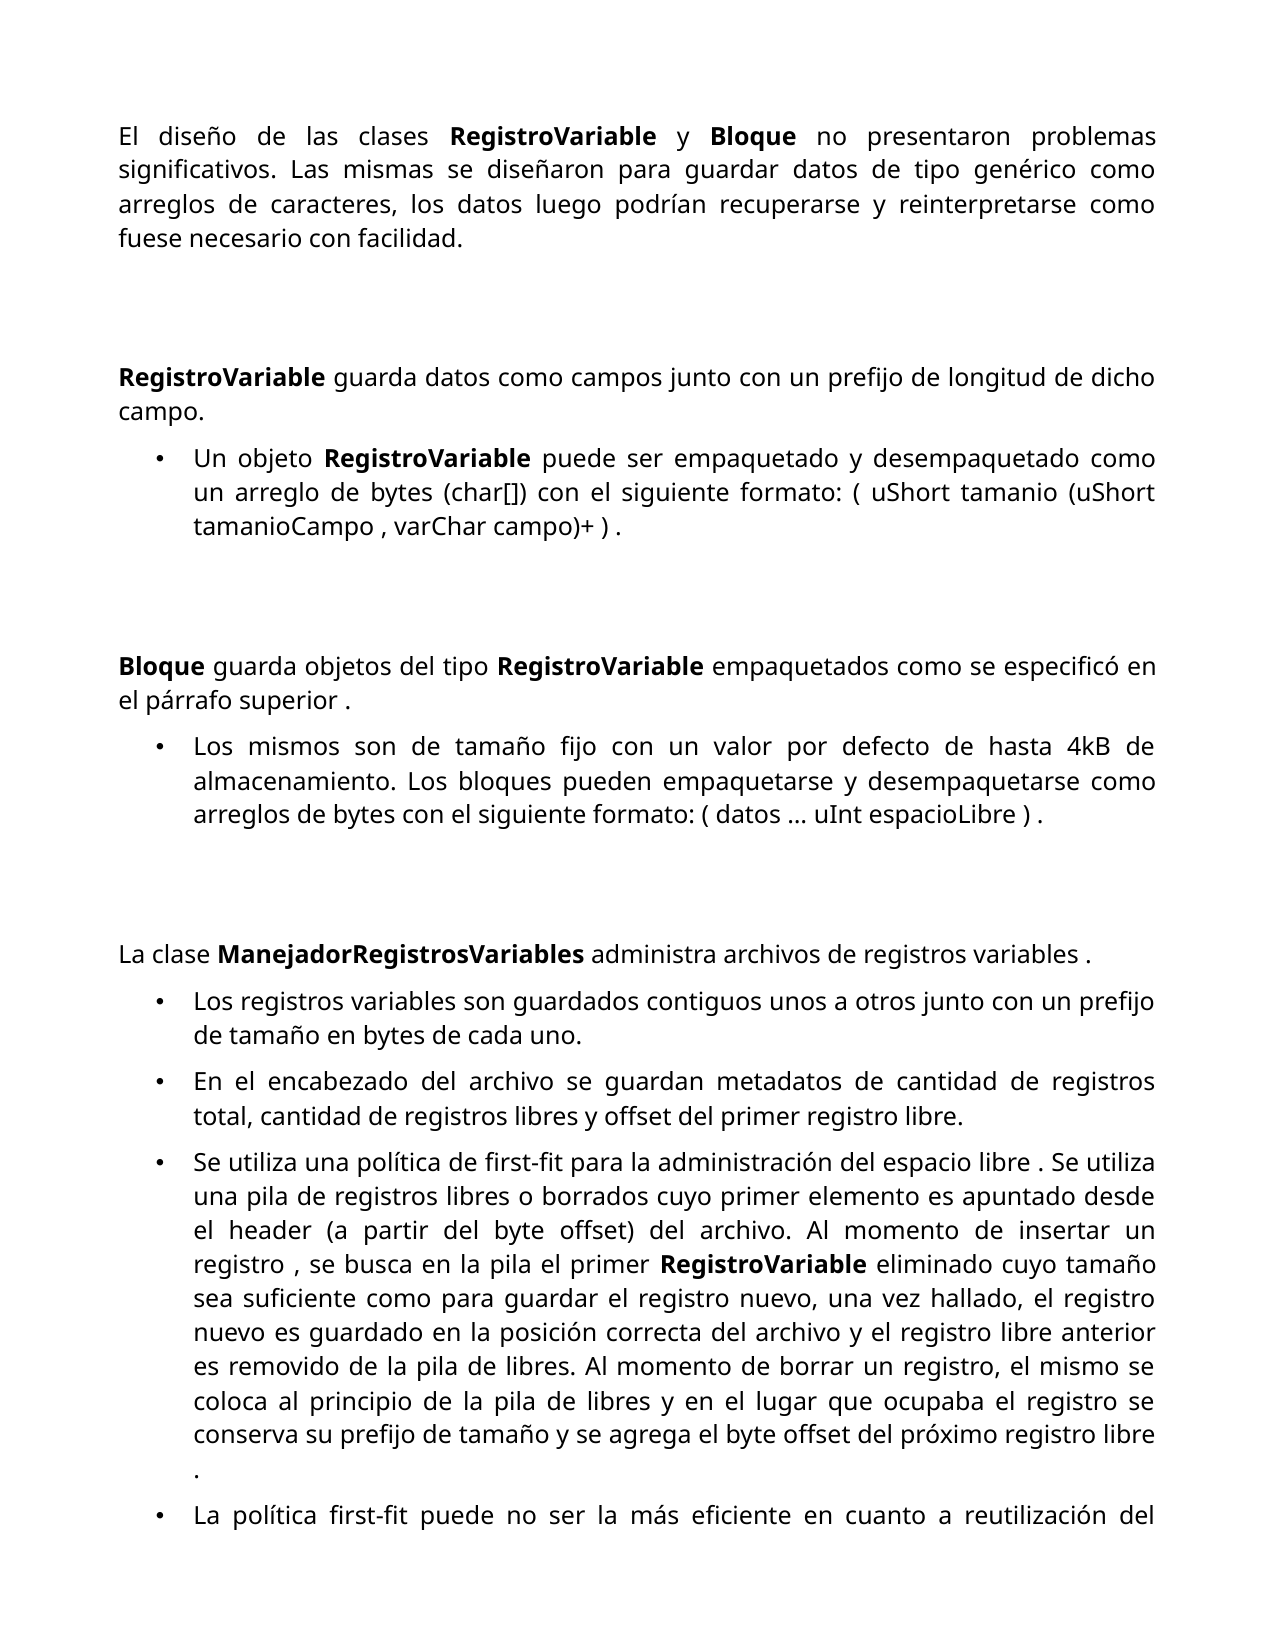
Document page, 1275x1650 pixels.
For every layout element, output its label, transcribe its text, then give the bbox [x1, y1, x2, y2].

text Bloque guarda objetos del tipo RegistroVariable empaquetados como se especificó en el párrafo superior . [118, 648, 1157, 717]
list Se utiliza una política de first-fit para la administración del espacio libre . Se utiliza una pila de registros libres o borrados cuyo primer elemento es apuntado desde el header (a partir del byte offset) del archivo. Al momento de insertar un registro , se busca en la pila el primer RegistroVariable eliminado cuyo tamaño sea suficiente como para guardar el registro nuevo, una vez hallado, el registro nuevo es guardado en la posición correcta del archivo y el registro libre anterior es removido de la pila de libres. Al momento de borrar un registro, el mismo se coloca al principio de la pila de libres y en el lugar que ocupaba el registro se conserva su prefijo de tamaño y se agrega el byte offset del próximo registro libre . [156, 1145, 1157, 1485]
list Un objeto RegistroVariable puede ser empaquetado y desempaquetado como un arreglo de bytes (char[]) con el siguiente formato: ( uShort tamanio (uShort tamanioCampo , varChar campo)+ ) . [156, 441, 1157, 543]
list Los mismos son de tamaño fijo con un valor por defecto de hasta 4kB de almacenamiento. Los bloques pueden empaquetarse y desempaquetarse como arreglos de bytes con el siguiente formato: ( datos … uInt espacioLibre ) . [156, 729, 1157, 831]
list En el encabezado del archivo se guardan metadatos de cantidad de registros total, cantidad de registros libres y offset del primer registro libre. [156, 1064, 1157, 1132]
text La clase ManejadorRegistrosVariables administra archivos de registros variables . [118, 937, 1157, 971]
list Los registros variables son guardados contiguos unos a otros junto con un prefijo de tamaño en bytes de cada uno. [156, 983, 1157, 1052]
text RegistroVariable guarda datos como campos junto con un prefijo de longitud de dicho campo. [118, 360, 1157, 428]
list La política first-fit puede no ser la más eficiente en cuanto a reutilización del [156, 1498, 1157, 1532]
text El diseño de las clases RegistroVariable y Bloque no presentaron problemas significativos. Las mismas se diseñaron para guardar datos de tipo genérico como arreglos de caracteres, los datos luego podrían recuperarse y reinterpretarse como fuese necesario con facilidad. [118, 118, 1157, 254]
